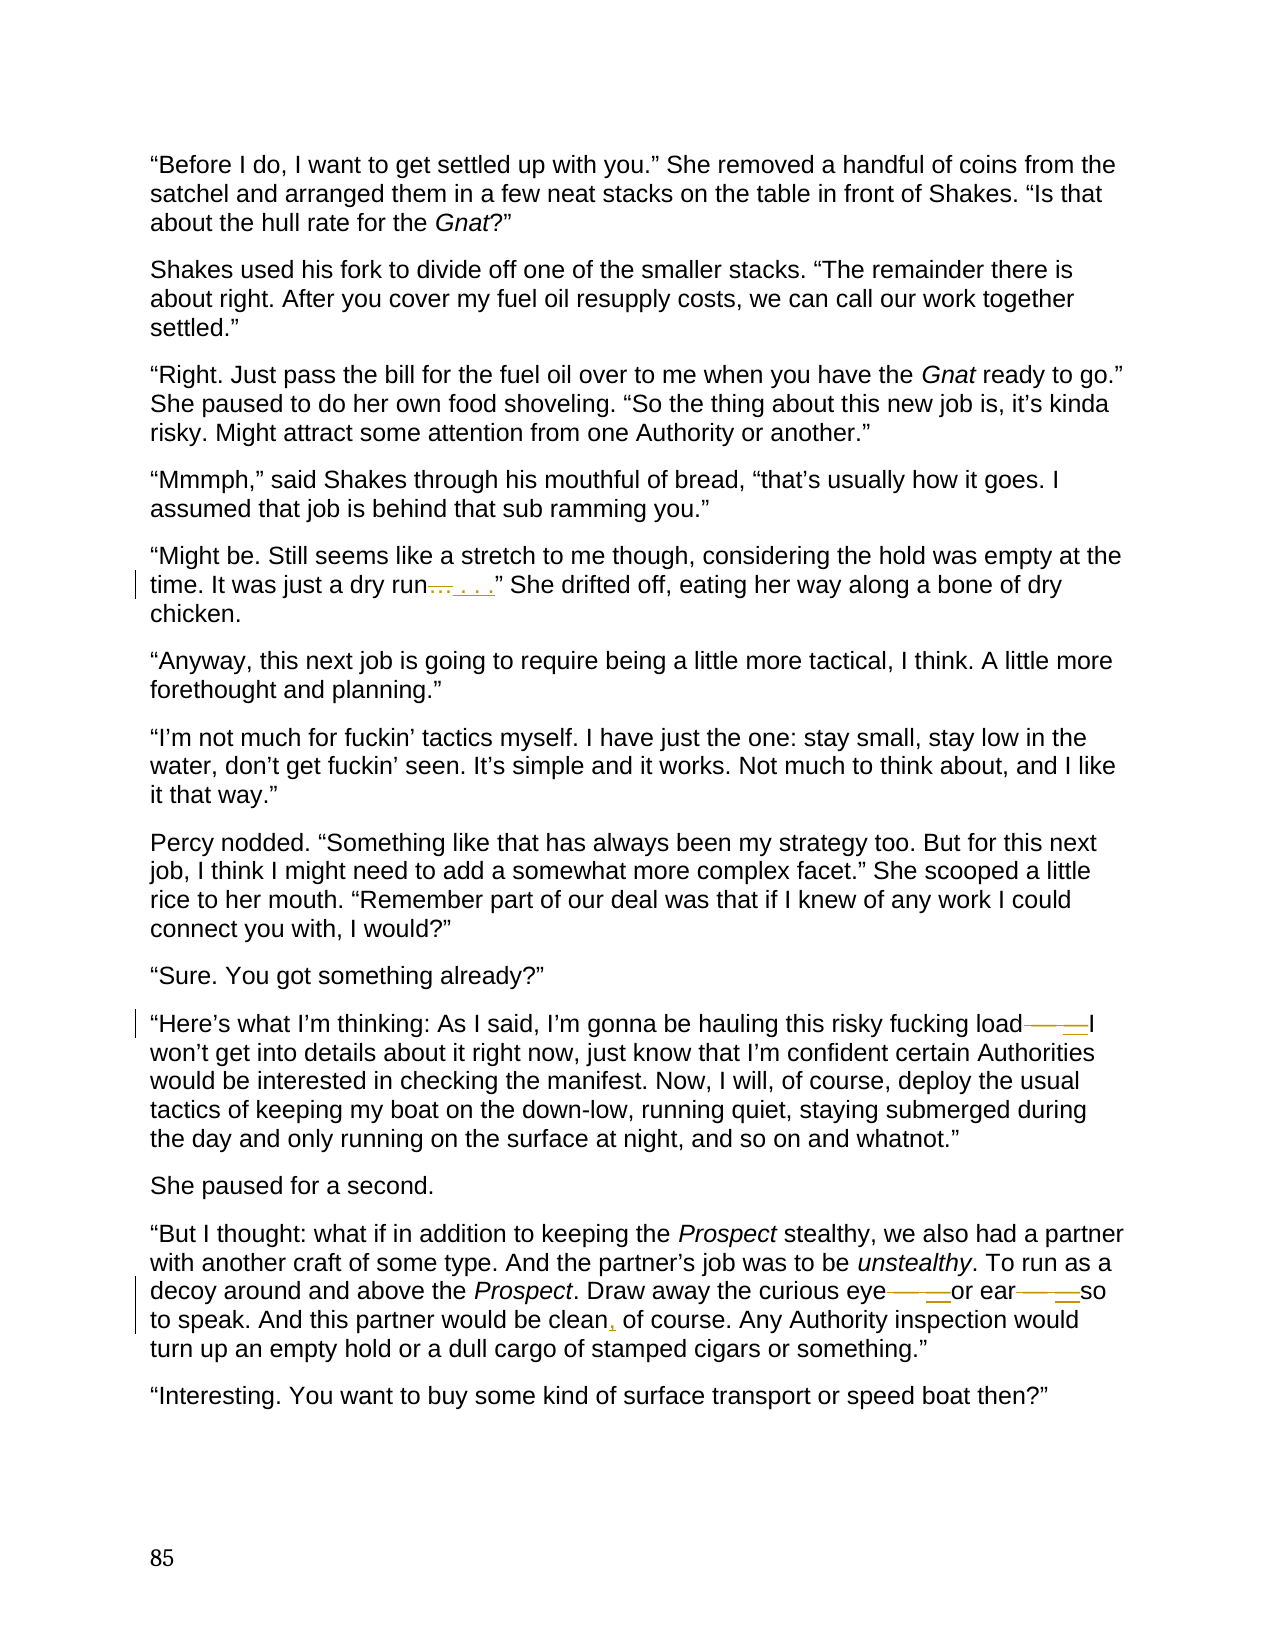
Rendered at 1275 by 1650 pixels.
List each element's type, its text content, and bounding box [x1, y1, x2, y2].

text “Right. Just pass the bill for the fuel oil over to me when you have the Gnat ready to go.” She paused to do her own food shoveling. “So the thing about this new job is, it’s kinda risky. Might attract some attention from one Authority or another.” [150, 360, 1125, 446]
text She paused for a second. [150, 1171, 1125, 1200]
text “Anyway, this next job is going to require being a little more tactical, I think. A little more forethought and planning.” [150, 646, 1125, 704]
text “Interesting. You want to buy some kind of surface transport or speed boat then?” [150, 1381, 1125, 1410]
text Percy nodded. “Something like that has always been my strategy too. But for this next job, I think I might need to add a somewhat more complex facet.” She scooped a little rice to her mouth. “Remember part of our deal was that if I knew of any work I could connect you with, I would?” [150, 827, 1125, 942]
text “Here’s what I’m thinking: As I said, I’m gonna be hauling this risky fucking load—I won’t get into details about it right now, just know that I’m confident certain Authorities would be interested in checking the manifest. Now, I will, of course, deploy the usual tactics of keeping my boat on the down-low, running quiet, staying submerged during the day and only running on the surface at night, and so on and whatnot.” [150, 1009, 1125, 1152]
text “I’m not much for fuckin’ tactics myself. I have just the one: stay small, stay low in the water, don’t get fuckin’ seen. It’s simple and it works. Not much to think about, and I like it that way.” [150, 722, 1125, 809]
text “Sure. You got something already?” [150, 961, 1125, 990]
text “Mmmph,” said Shakes through his mouthful of bread, “that’s usually how it goes. I assumed that job is behind that sub ramming you.” [150, 465, 1125, 522]
text “Before I do, I want to get settled up with you.” She removed a handful of coins from the satchel and arranged them in a few neat stacks on the table in front of Shakes. “Is that about the hull rate for the Gnat?” [150, 150, 1125, 236]
text “Might be. Still seems like a stretch to me though, considering the hold was empty at the time. It was just a dry run . . .” She drifted off, eating her way along a bone of dry chicken. [150, 541, 1125, 627]
text Shakes used his fork to divide off one of the smaller stacks. “The remainder there is about right. After you cover my fuel oil resupply costs, we can call our work together settled.” [150, 255, 1125, 341]
text “But I thought: what if in addition to keeping the Prospect stealthy, we also had a partner with another craft of some type. And the partner’s job was to be unstealthy. To run as a decoy around and above the Prospect. Draw away the curious eye—or ear—so to speak. And this partner would be clean, of course. Any Authority inspection would turn up an empty hold or a dull cargo of stamped cigars or something.” [150, 1219, 1125, 1362]
